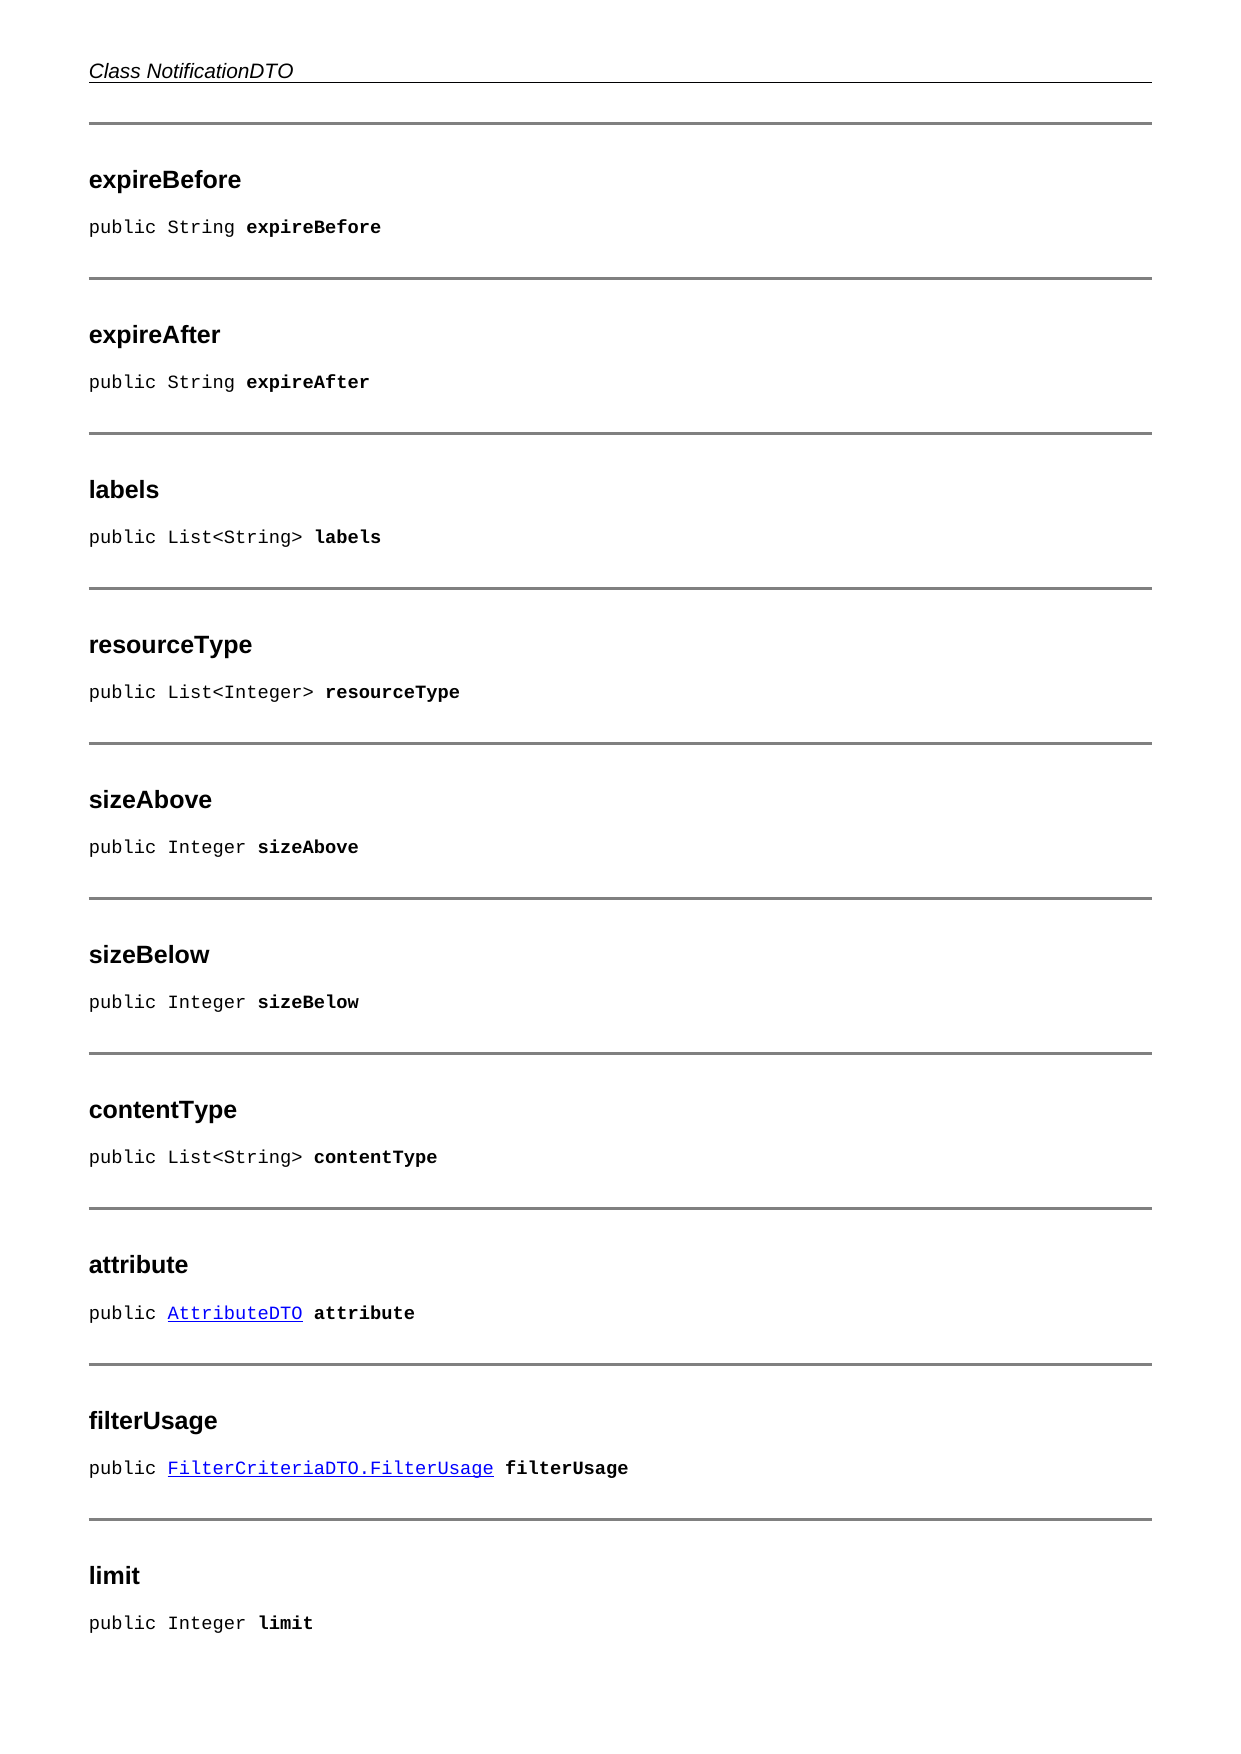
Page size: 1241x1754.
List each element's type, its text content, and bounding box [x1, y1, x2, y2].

text public List<Integer> resourceType [88, 683, 1152, 704]
text public List<String> labels [88, 528, 1152, 549]
subtitle sizeAbove [88, 782, 1152, 814]
text public FilterCriteriaDTO.FilterUsage filterUsage [88, 1458, 1152, 1480]
subtitle contentType [88, 1092, 1152, 1124]
text public List<String> contentType [88, 1148, 1152, 1169]
subtitle attribute [88, 1247, 1152, 1279]
text public AttributeDTO attribute [88, 1303, 1152, 1325]
subtitle expireAfter [88, 317, 1152, 349]
subtitle labels [88, 472, 1152, 504]
subtitle limit [88, 1558, 1152, 1589]
text public Integer sizeBelow [88, 993, 1152, 1014]
subtitle sizeBelow [88, 937, 1152, 969]
subtitle expireBefore [88, 162, 1152, 193]
text public Integer sizeAbove [88, 838, 1152, 859]
text public String expireAfter [88, 373, 1152, 394]
text public String expireBefore [88, 218, 1152, 239]
subtitle filterUsage [88, 1402, 1152, 1434]
text public Integer limit [88, 1614, 1152, 1635]
subtitle resourceType [88, 627, 1152, 659]
